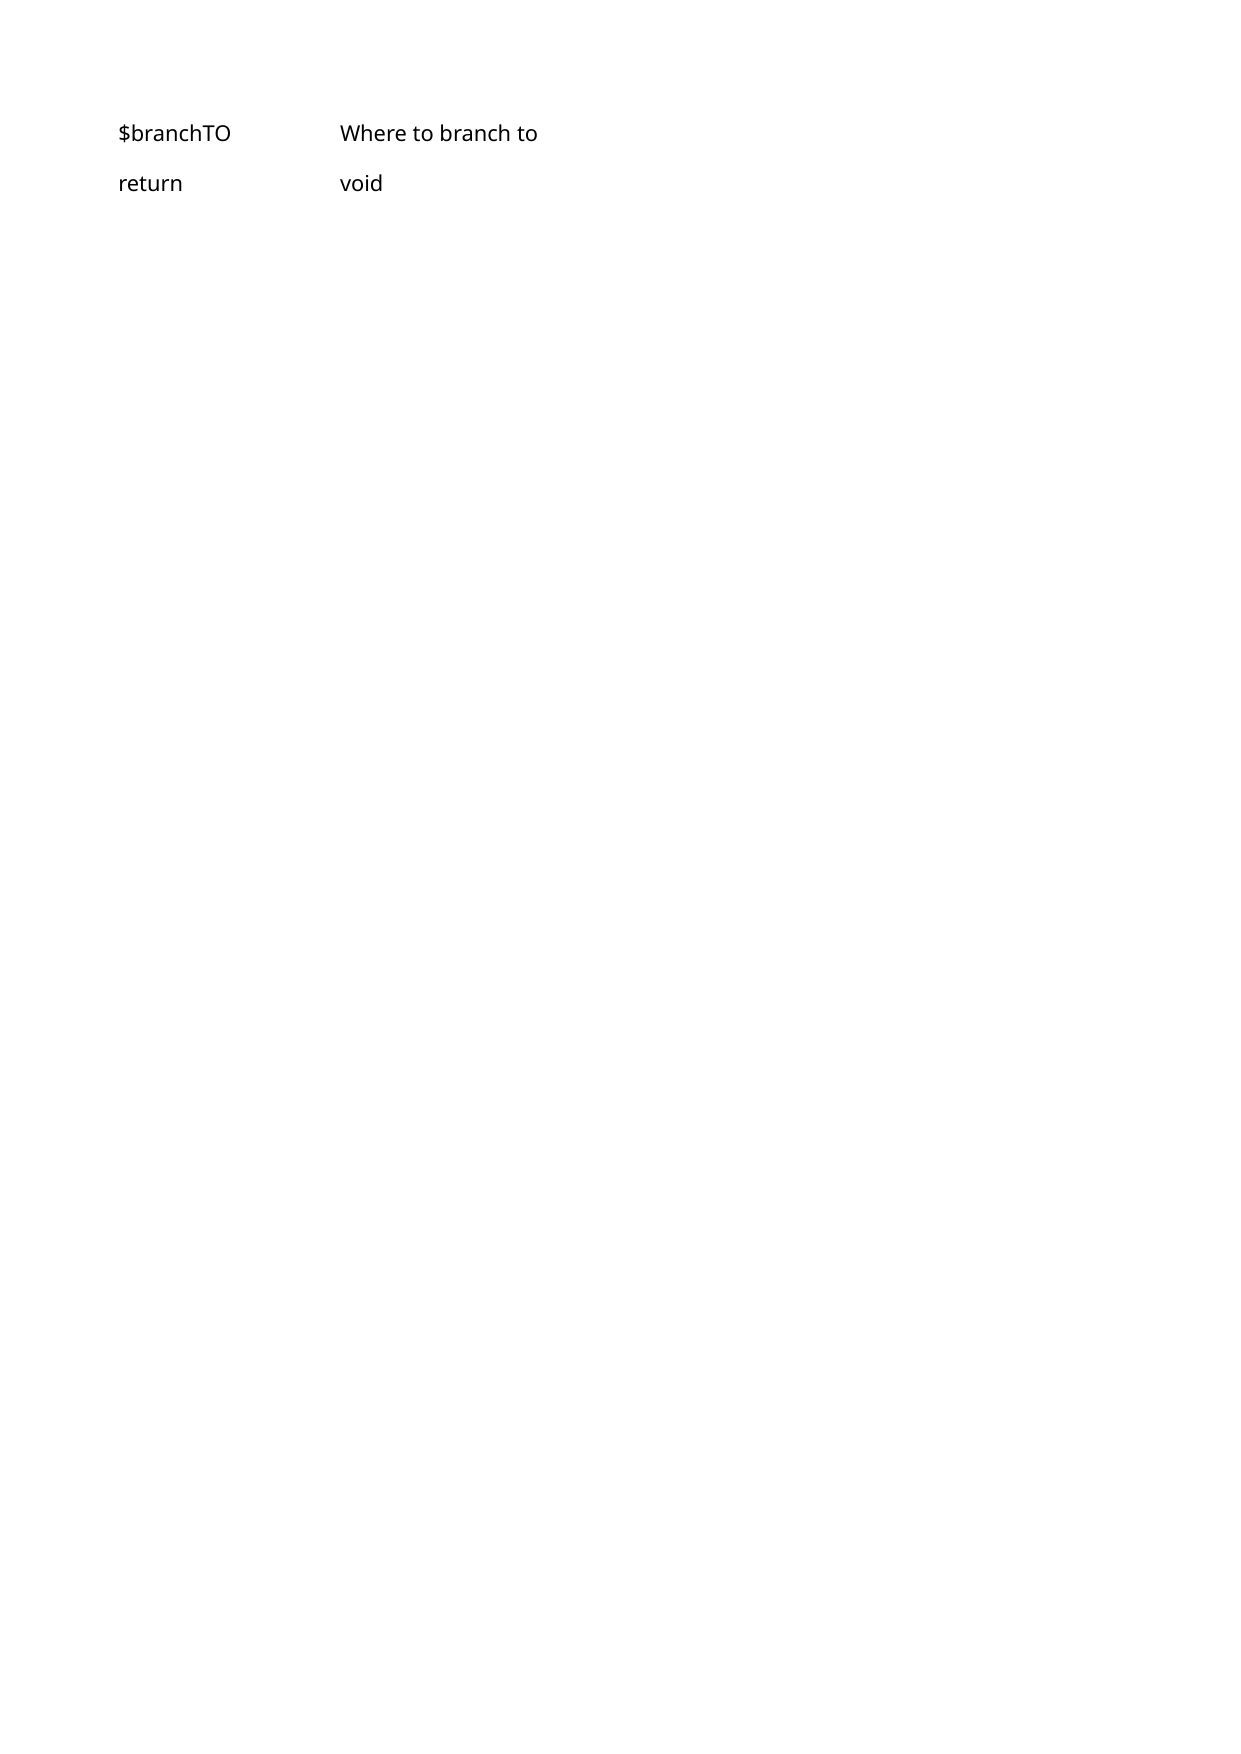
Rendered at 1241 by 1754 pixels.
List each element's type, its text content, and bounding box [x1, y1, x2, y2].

text $branchTO Where to branch to [118, 118, 1122, 148]
text return void [118, 168, 1122, 198]
